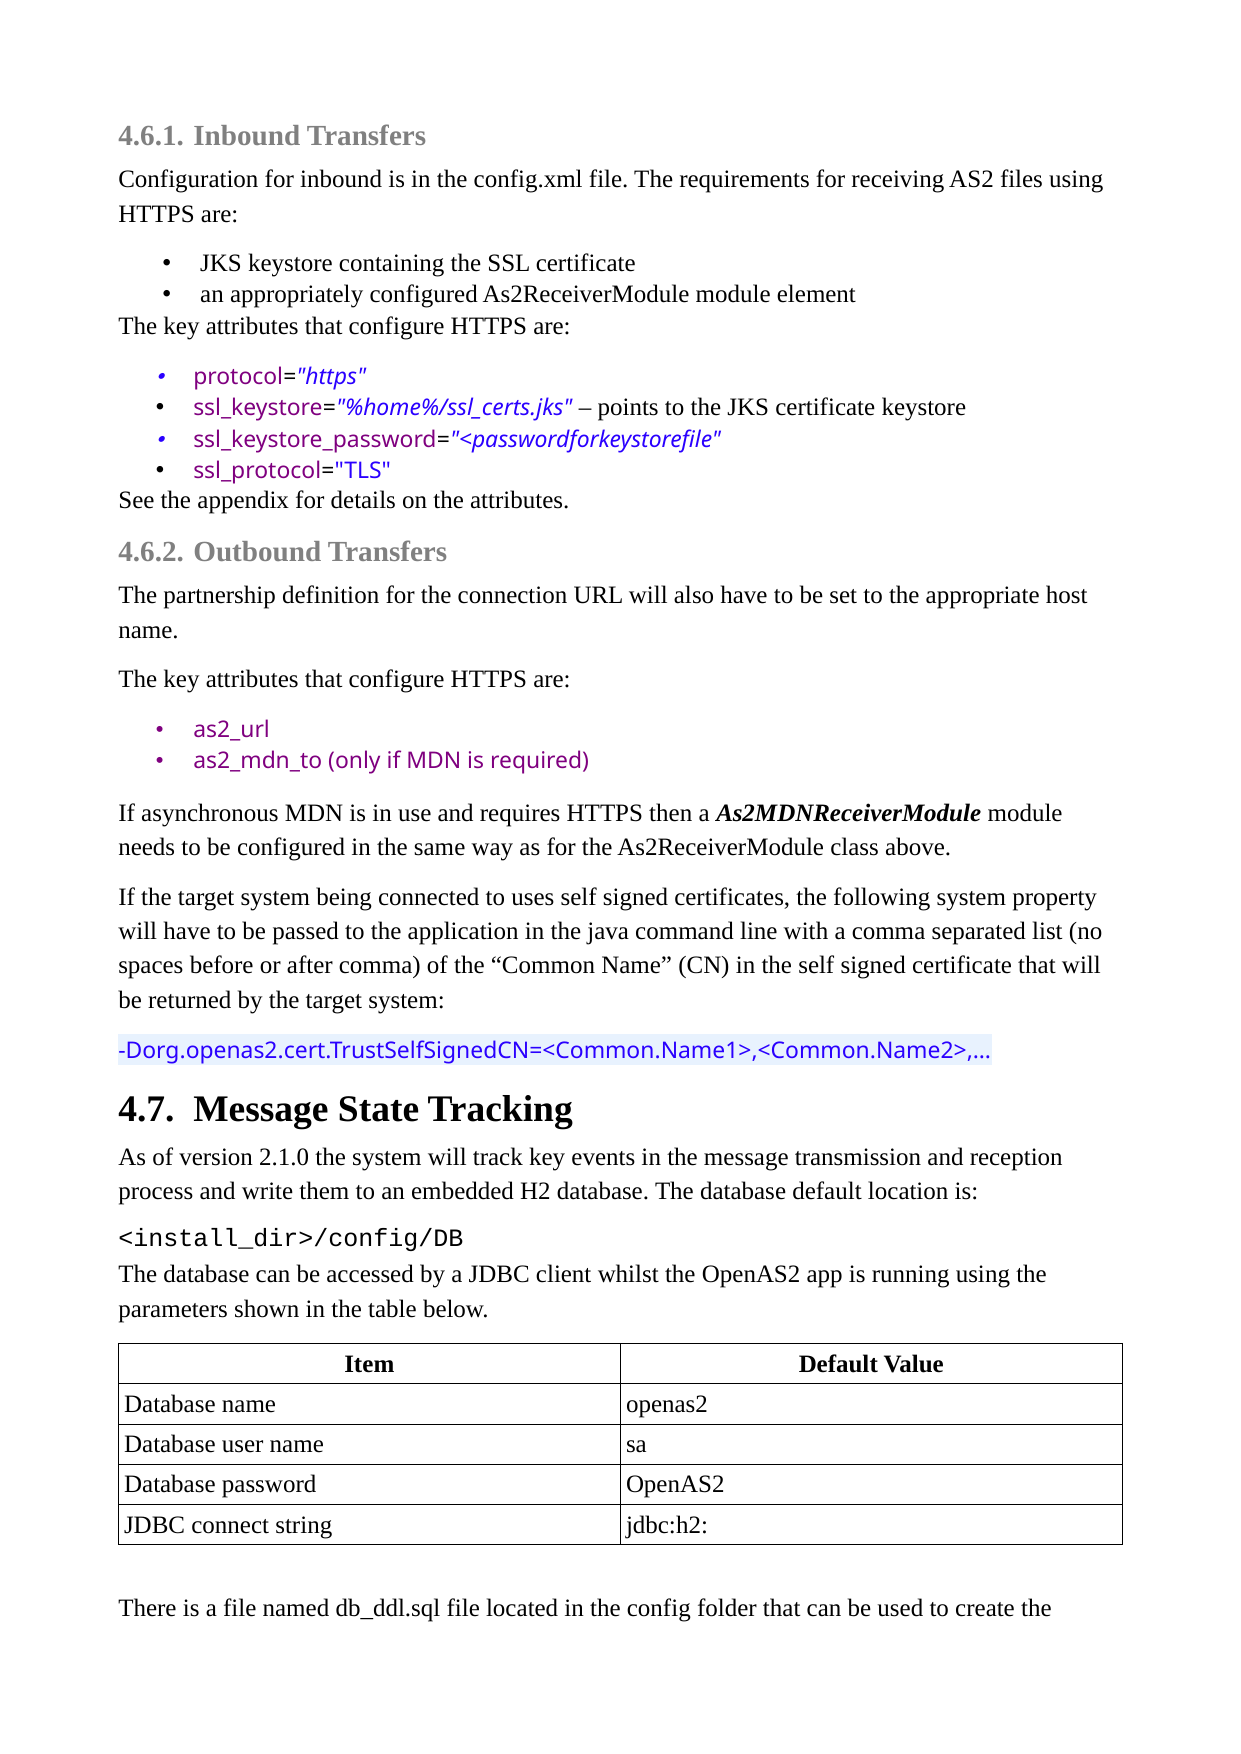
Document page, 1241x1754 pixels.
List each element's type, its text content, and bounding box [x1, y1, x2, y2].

table_header Default Value [621, 1344, 1122, 1383]
text The key attributes that configure HTTPS are: [118, 664, 1122, 692]
text Configuration for inbound is in the config.xml file. The requirements for receiving AS2 files using HTTPS are: [118, 164, 1122, 227]
text If asynchronous MDN is in use and requires HTTPS then a As2MDNReceiverModule module needs to be configured in the same way as for the As2ReceiverModule class above. [118, 798, 1122, 861]
list ssl_keystore="%home%/ssl_certs.jks" – points to the JKS certificate keystore [156, 391, 1122, 423]
table_cell Database user name [119, 1425, 620, 1464]
table_cell Database password [119, 1465, 620, 1504]
table_cell jdbc:h2: [621, 1505, 1122, 1544]
list as2_url [156, 713, 1122, 744]
list as2_mdn_to (only if MDN is required) [156, 744, 1122, 775]
list ssl_protocol="TLS" [156, 454, 1122, 485]
table_cell JDBC connect string [119, 1505, 620, 1544]
text There is a file named db_ddl.sql file located in the config folder that can be used to create the [118, 1593, 1122, 1622]
table_header Item [119, 1344, 620, 1383]
text See the appendix for details on the attributes. [118, 485, 1122, 514]
list protocol="https" [156, 360, 1122, 391]
table_cell openas2 [621, 1384, 1122, 1423]
text The database can be accessed by a JDBC client whilst the OpenAS2 app is running using the parameters shown in the table below. [118, 1259, 1122, 1322]
list ssl_keystore_password="<passwordforkeystorefile" [156, 423, 1122, 454]
text The key attributes that configure HTTPS are: [118, 311, 1122, 340]
subtitle Message State Tracking [118, 1086, 1122, 1129]
text <install_dir>/config/DB [118, 1225, 1122, 1254]
table_cell Database name [119, 1384, 620, 1423]
text -Dorg.openas2.cert.TrustSelfSignedCN=<Common.Name1>,<Common.Name2>,… [118, 1034, 1122, 1065]
subtitle Outbound Transfers [118, 534, 1122, 568]
table_cell OpenAS2 [621, 1465, 1122, 1504]
text As of version 2.1.0 the system will track key events in the message transmission and reception process and write them to an embedded H2 database. The database default location is: [118, 1142, 1122, 1205]
text If the target system being connected to uses self signed certificates, the following system property will have to be passed to the application in the java command line with a comma separated list (no spaces before or after comma) of the “Common Name” (CN) in the self signed certificate that will be returned by the target system: [118, 882, 1122, 1014]
list JKS keystore containing the SSL certificate [162, 248, 1122, 276]
subtitle Inbound Transfers [118, 118, 1122, 152]
text The partnership definition for the connection URL will also have to be set to the appropriate host name. [118, 580, 1122, 643]
table_cell sa [621, 1425, 1122, 1464]
list an appropriately configured As2ReceiverModule module element [162, 279, 1122, 308]
